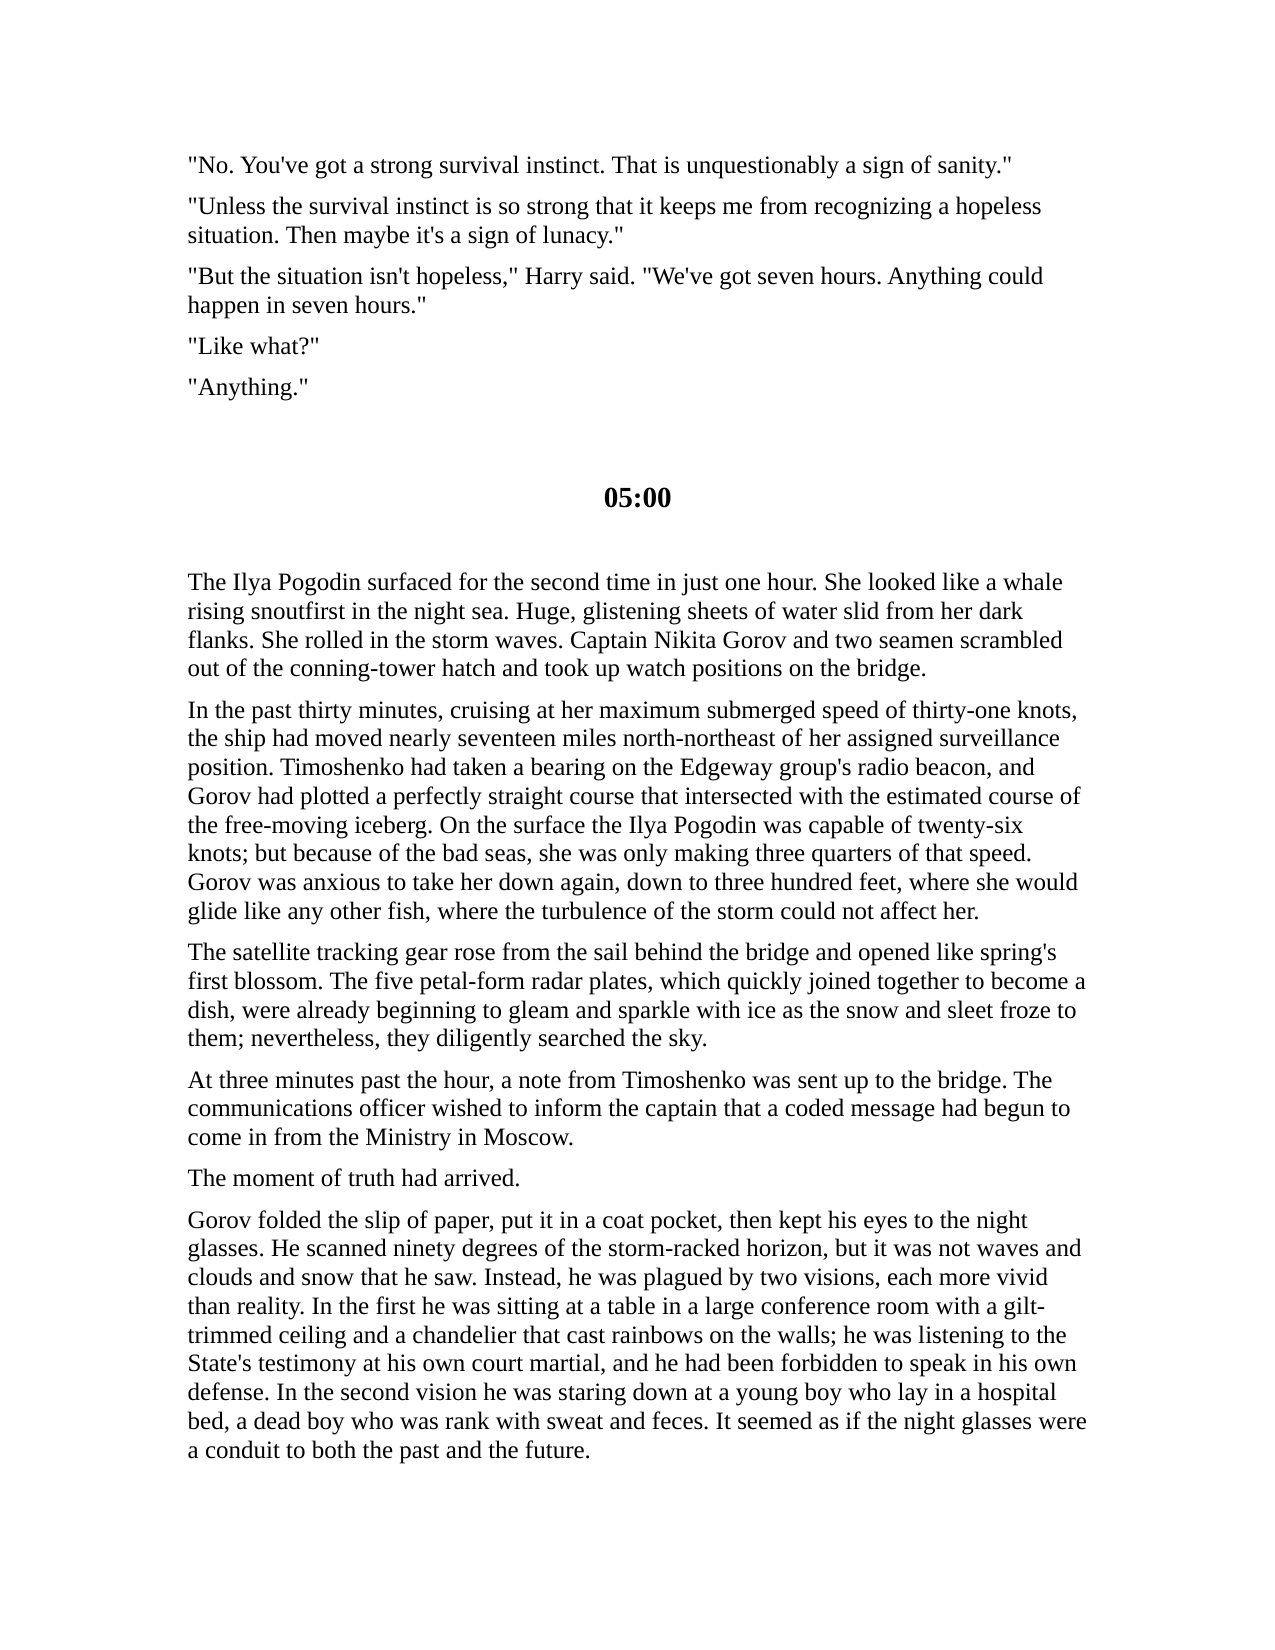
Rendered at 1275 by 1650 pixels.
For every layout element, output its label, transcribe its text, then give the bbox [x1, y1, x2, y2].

text "Like what?" [187, 331, 1087, 360]
text The satellite tracking gear rose from the sail behind the bridge and opened like spring's first blossom. The five petal-form radar plates, which quickly joined together to become a dish, were already beginning to gleam and sparkle with ice as the snow and sleet froze to them; nevertheless, they diligently searched the sky. [187, 937, 1087, 1052]
text The moment of truth had arrived. [187, 1163, 1087, 1192]
text At three minutes past the hour, a note from Timoshenko was sent up to the bridge. The communications officer wished to inform the captain that a coded message had begun to come in from the Ministry in Moscow. [187, 1065, 1087, 1151]
text "Unless the survival instinct is so strong that it keeps me from recognizing a hopeless situation. Then maybe it's a sign of lunacy." [187, 191, 1087, 249]
subtitle 05:00 [187, 480, 1087, 513]
text The Ilya Pogodin surfaced for the second time in just one hour. She looked like a whale rising snoutfirst in the night sea. Huge, glistening sheets of water slid from her dark flanks. She rolled in the storm waves. Captain Nikita Gorov and two seamen scrambled out of the conning-tower hatch and took up watch positions on the bridge. [187, 567, 1087, 682]
text "Anything." [187, 372, 1087, 401]
text Gorov folded the slip of paper, put it in a coat pocket, then kept his eyes to the night glasses. He scanned ninety degrees of the storm-racked horizon, but it was not waves and clouds and snow that he saw. Instead, he was plagued by two visions, each more vivid than reality. In the first he was sitting at a table in a large conference room with a gilt-trimmed ceiling and a chandelier that cast rainbows on the walls; he was listening to the State's testimony at his own court martial, and he had been forbidden to speak in his own defense. In the second vision he was staring down at a young boy who lay in a hospital bed, a dead boy who was rank with sweat and feces. It seemed as if the night glasses were a conduit to both the past and the future. [187, 1205, 1087, 1463]
text "But the situation isn't hopeless," Harry said. "We've got seven hours. Anything could happen in seven hours." [187, 261, 1087, 319]
text In the past thirty minutes, cruising at her maximum submerged speed of thirty-one knots, the ship had moved nearly seventeen miles north-northeast of her assigned surveillance position. Timoshenko had taken a bearing on the Edgeway group's radio beacon, and Gorov had plotted a perfectly straight course that intersected with the estimated course of the free-moving iceberg. On the surface the Ilya Pogodin was capable of twenty-six knots; but because of the bad seas, she was only making three quarters of that speed. Gorov was anxious to take her down again, down to three hundred feet, where she would glide like any other fish, where the turbulence of the storm could not affect her. [187, 695, 1087, 925]
text "No. You've got a strong survival instinct. That is unquestionably a sign of sanity." [187, 150, 1087, 179]
